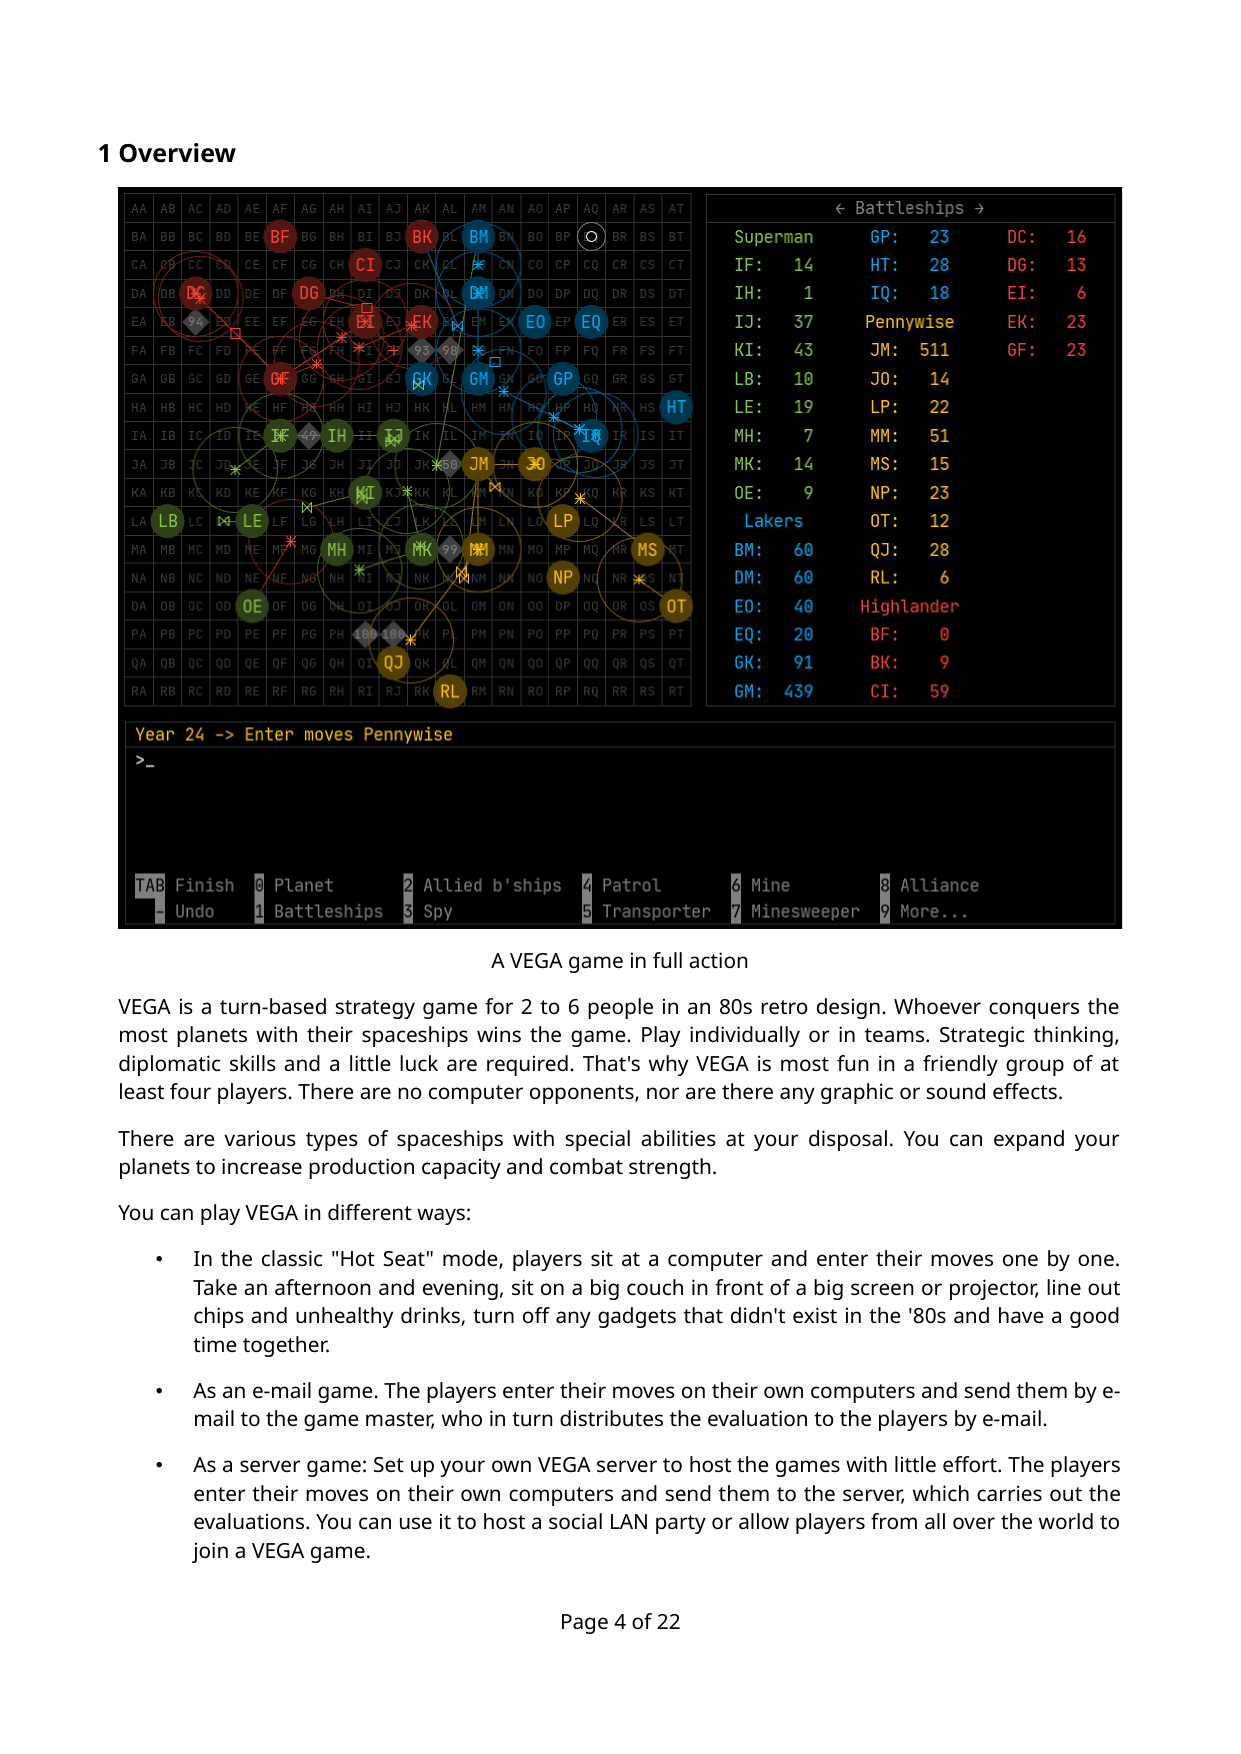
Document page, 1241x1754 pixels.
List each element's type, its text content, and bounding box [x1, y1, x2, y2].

text You can play VEGA in different ways: [118, 1198, 1122, 1227]
picture [118, 187, 1123, 929]
text VEGA is a turn-based strategy game for 2 to 6 people in an 80s retro design. Whoever conquers the most planets with their spaceships wins the game. Play individually or in teams. Strategic thinking, diplomatic skills and a little luck are required. That's why VEGA is most fun in a friendly group of at least four players. There are no computer opponents, nor are there any graphic or sound effects. [118, 992, 1122, 1106]
text A VEGA game in full action [118, 929, 1122, 974]
list As an e-mail game. The players enter their moves on their own computers and send them by e-mail to the game master, who in turn distributes the evaluation to the players by e-mail. [156, 1376, 1122, 1433]
subtitle Overview [118, 136, 1122, 170]
list As a server game: Set up your own VEGA server to host the games with little effort. The players enter their moves on their own computers and send them to the server, which carries out the evaluations. You can use it to host a social LAN party or allow players from all over the world to join a VEGA game. [156, 1450, 1122, 1564]
list In the classic "Hot Seat" mode, players sit at a computer and enter their moves one by one. Take an afternoon and evening, sit on a big couch in front of a big screen or projector, line out chips and unhealthy drinks, turn off any gadgets that didn't exist in the '80s and have a good time together. [156, 1244, 1122, 1358]
text There are various types of spaceships with special abilities at your disposal. You can expand your planets to increase production capacity and combat strength. [118, 1124, 1122, 1181]
